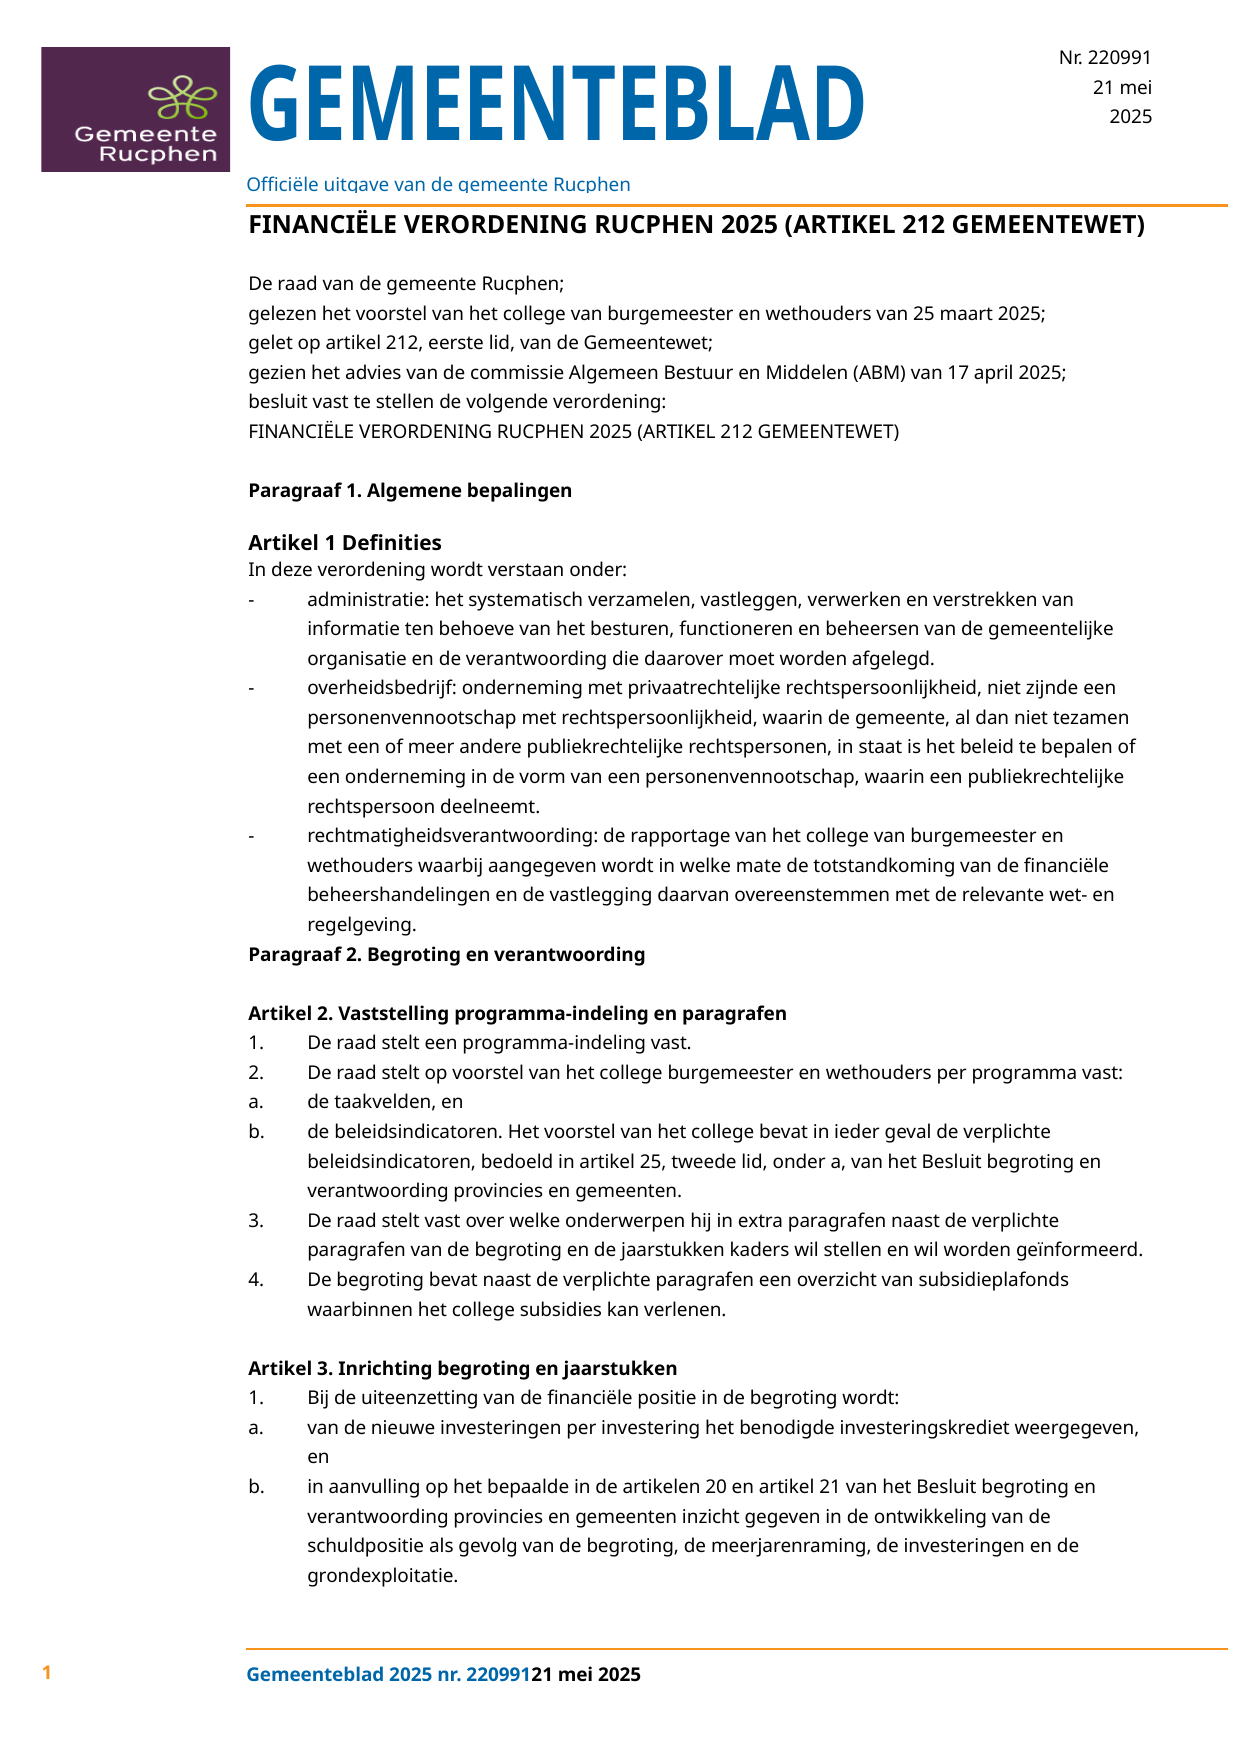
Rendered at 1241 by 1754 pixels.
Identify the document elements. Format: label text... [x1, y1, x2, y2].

text gelezen het voorstel van het college van burgemeester en wethouders van 25 maart 2025; [248, 300, 1152, 326]
list de taakvelden, en [248, 1089, 1152, 1114]
list van de nieuwe investeringen per investering het benodigde investeringskrediet weergegeven, en [248, 1414, 1152, 1469]
text FINANCIËLE VERORDENING RUCPHEN 2025 (ARTIKEL 212 GEMEENTEWET) [248, 418, 1152, 444]
text Paragraaf 1. Algemene bepalingen [248, 477, 1152, 503]
text besluit vast te stellen de volgende verordening: [248, 389, 1152, 414]
list De raad stelt een programma-indeling vast. [248, 1029, 1152, 1055]
picture [41, 47, 231, 172]
text FINANCIËLE VERORDENING RUCPHEN 2025 (ARTIKEL 212 GEMEENTEWET) [248, 207, 1152, 241]
text Artikel 1 Definities [248, 528, 1152, 556]
list administratie: het systematisch verzamelen, vastleggen, verwerken en verstrekken van informatie ten behoeve van het besturen, functioneren en beheersen van de gemeentelijke organisatie en de verantwoording die daarover moet worden afgelegd. [248, 586, 1152, 671]
list Bij de uiteenzetting van de financiële positie in de begroting wordt: [248, 1384, 1152, 1410]
text In deze verordening wordt verstaan onder: [248, 556, 1152, 582]
list overheidsbedrijf: onderneming met privaatrechtelijke rechtspersoonlijkheid, niet zijnde een personenvennootschap met rechtspersoonlijkheid, waarin de gemeente, al dan niet tezamen met een of meer andere publiekrechtelijke rechtspersonen, in staat is het beleid te bepalen of een onderneming in de vorm van een personenvennootschap, waarin een publiekrechtelijke rechtspersoon deelneemt. [248, 674, 1152, 819]
list rechtmatigheidsverantwoording: de rapportage van het college van burgemeester en wethouders waarbij aangegeven wordt in welke mate de totstandkoming van de financiële beheershandelingen en de vastlegging daarvan overeenstemmen met de relevante wet- en regelgeving. [248, 822, 1152, 937]
text gelet op artikel 212, eerste lid, van de Gemeentewet; [248, 329, 1152, 355]
text De raad van de gemeente Rucphen; [248, 270, 1152, 296]
list in aanvulling op het bepaalde in de artikelen 20 en artikel 21 van het Besluit begroting en verantwoording provincies en gemeenten inzicht gegeven in de ontwikkeling van de schuldpositie als gevolg van de begroting, de meerjarenraming, de investeringen en de grondexploitatie. [248, 1473, 1152, 1588]
text Artikel 2. Vaststelling programma-indeling en paragrafen [248, 1000, 1152, 1026]
list De raad stelt op voorstel van het college burgemeester en wethouders per programma vast: [248, 1059, 1152, 1085]
list De begroting bevat naast de verplichte paragrafen een overzicht van subsidieplafonds waarbinnen het college subsidies kan verlenen. [248, 1266, 1152, 1322]
list De raad stelt vast over welke onderwerpen hij in extra paragrafen naast de verplichte paragrafen van de begroting en de jaarstukken kaders wil stellen en wil worden geïnformeerd. [248, 1207, 1152, 1262]
text Paragraaf 2. Begroting en verantwoording [248, 941, 1152, 967]
text Artikel 3. Inrichting begroting en jaarstukken [248, 1355, 1152, 1381]
list de beleidsindicatoren. Het voorstel van het college bevat in ieder geval de verplichte beleidsindicatoren, bedoeld in artikel 25, tweede lid, onder a, van het Besluit begroting en verantwoording provincies en gemeenten. [248, 1118, 1152, 1203]
text gezien het advies van de commissie Algemeen Bestuur en Middelen (ABM) van 17 april 2025; [248, 359, 1152, 385]
